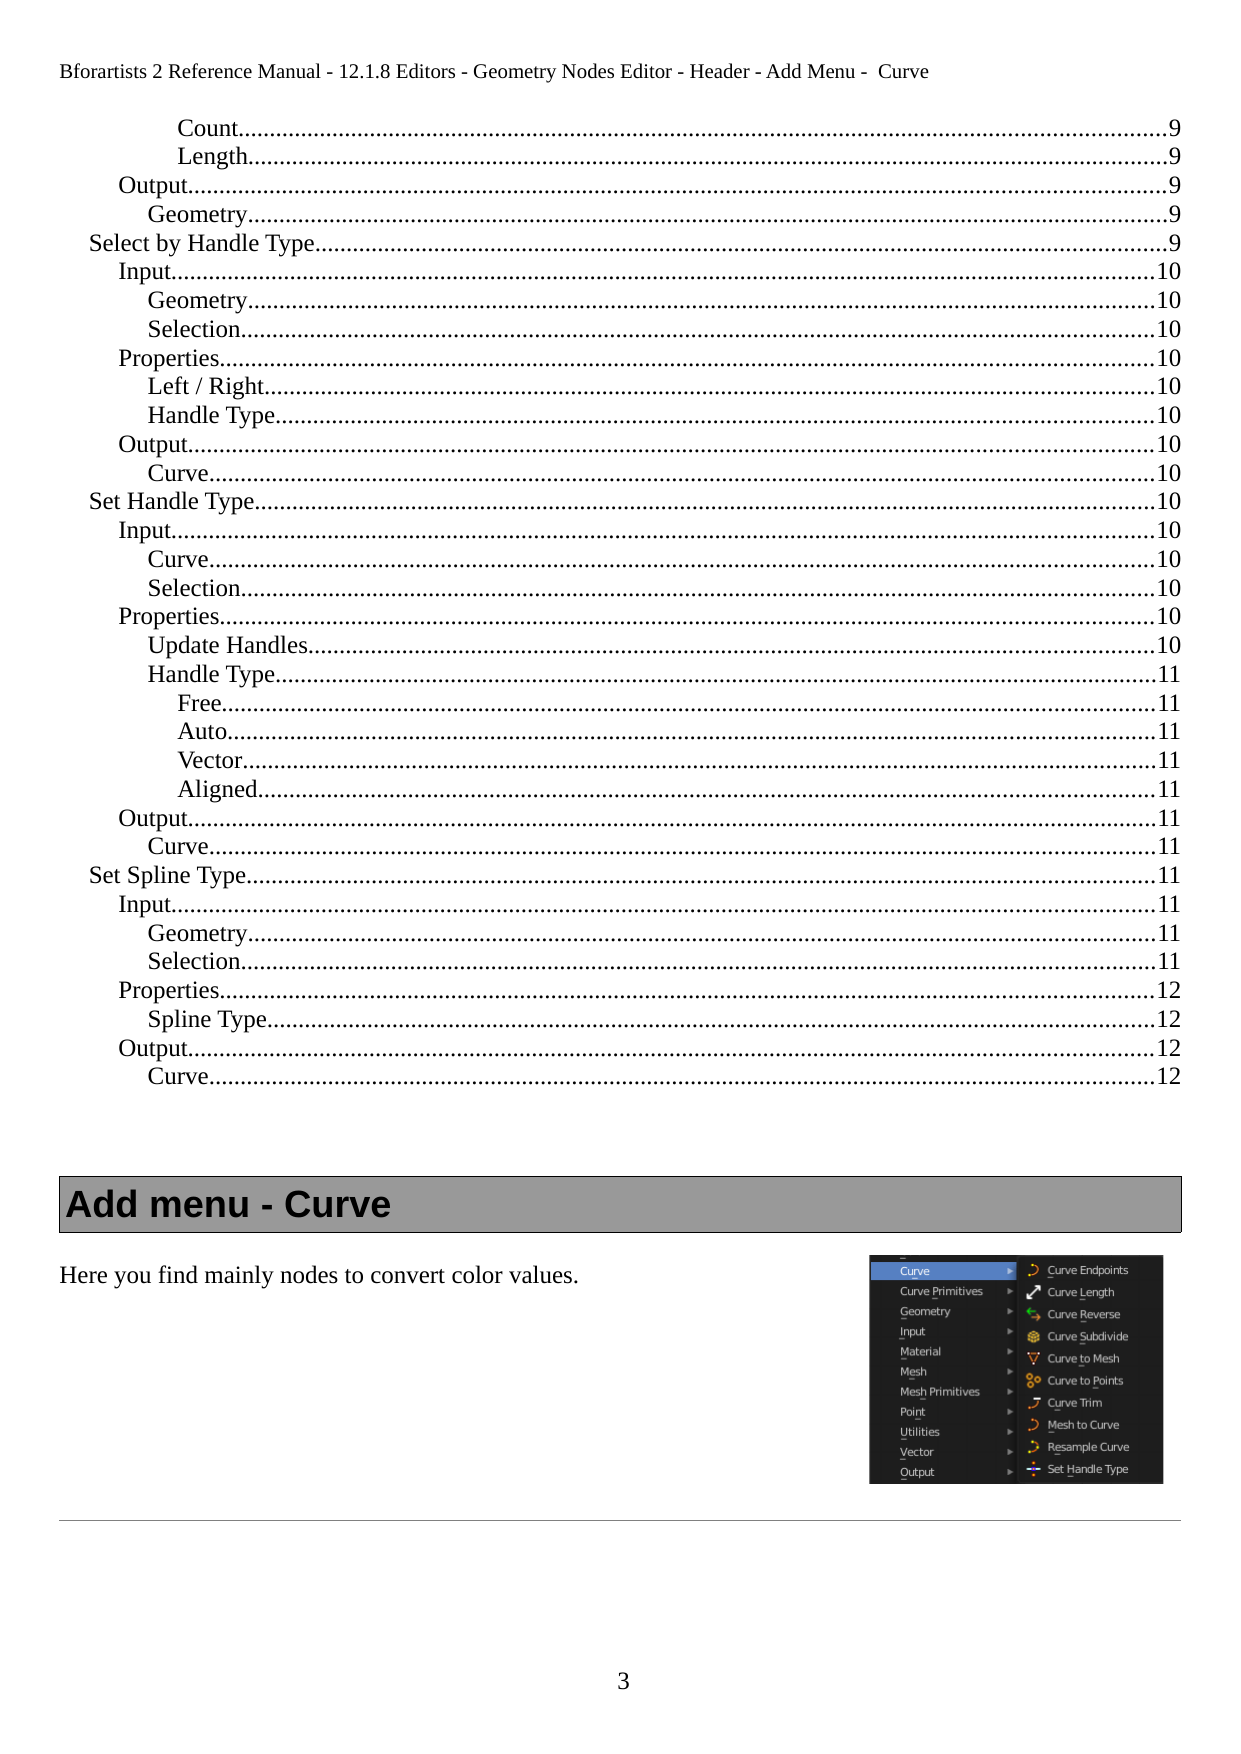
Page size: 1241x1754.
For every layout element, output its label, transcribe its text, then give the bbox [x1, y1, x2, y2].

table_header Add menu - Curve [60, 1177, 1181, 1232]
text Length 9 [177, 141, 1181, 170]
text Input 10 [118, 256, 1181, 285]
text Geometry 10 [147, 285, 1181, 314]
text Output 11 [118, 803, 1181, 831]
picture [869, 1255, 1164, 1484]
text Selection 11 [147, 946, 1181, 975]
text Curve 12 [147, 1061, 1181, 1090]
text Selection 10 [147, 573, 1181, 601]
text Set Spline Type 11 [88, 860, 1181, 889]
text Vector 11 [177, 745, 1181, 774]
text Free 11 [177, 688, 1181, 716]
text Handle Type 11 [147, 659, 1181, 688]
text Geometry 9 [147, 199, 1181, 228]
text Auto 11 [177, 716, 1181, 745]
text Geometry 11 [147, 918, 1181, 946]
text Output 10 [118, 429, 1181, 458]
text Input 10 [118, 515, 1181, 544]
text Handle Type 10 [147, 400, 1181, 429]
text Update Handles 10 [147, 630, 1181, 659]
text Count 9 [177, 113, 1181, 141]
text Set Handle Type 10 [88, 486, 1181, 515]
text Here you find mainly nodes to convert color values. [59, 1260, 869, 1289]
text Aligned 11 [177, 774, 1181, 803]
text Curve 11 [147, 831, 1181, 860]
text Properties 10 [118, 343, 1181, 371]
text Curve 10 [147, 458, 1181, 486]
text Output 9 [118, 170, 1181, 199]
text Properties 10 [118, 601, 1181, 630]
text Left / Right 10 [147, 371, 1181, 400]
text Spline Type 12 [147, 1004, 1181, 1033]
text Selection 10 [147, 314, 1181, 343]
text Input 11 [118, 889, 1181, 918]
text Select by Handle Type 9 [88, 228, 1181, 256]
text Curve 10 [147, 544, 1181, 573]
text Output 12 [118, 1033, 1181, 1061]
text Properties 12 [118, 975, 1181, 1004]
